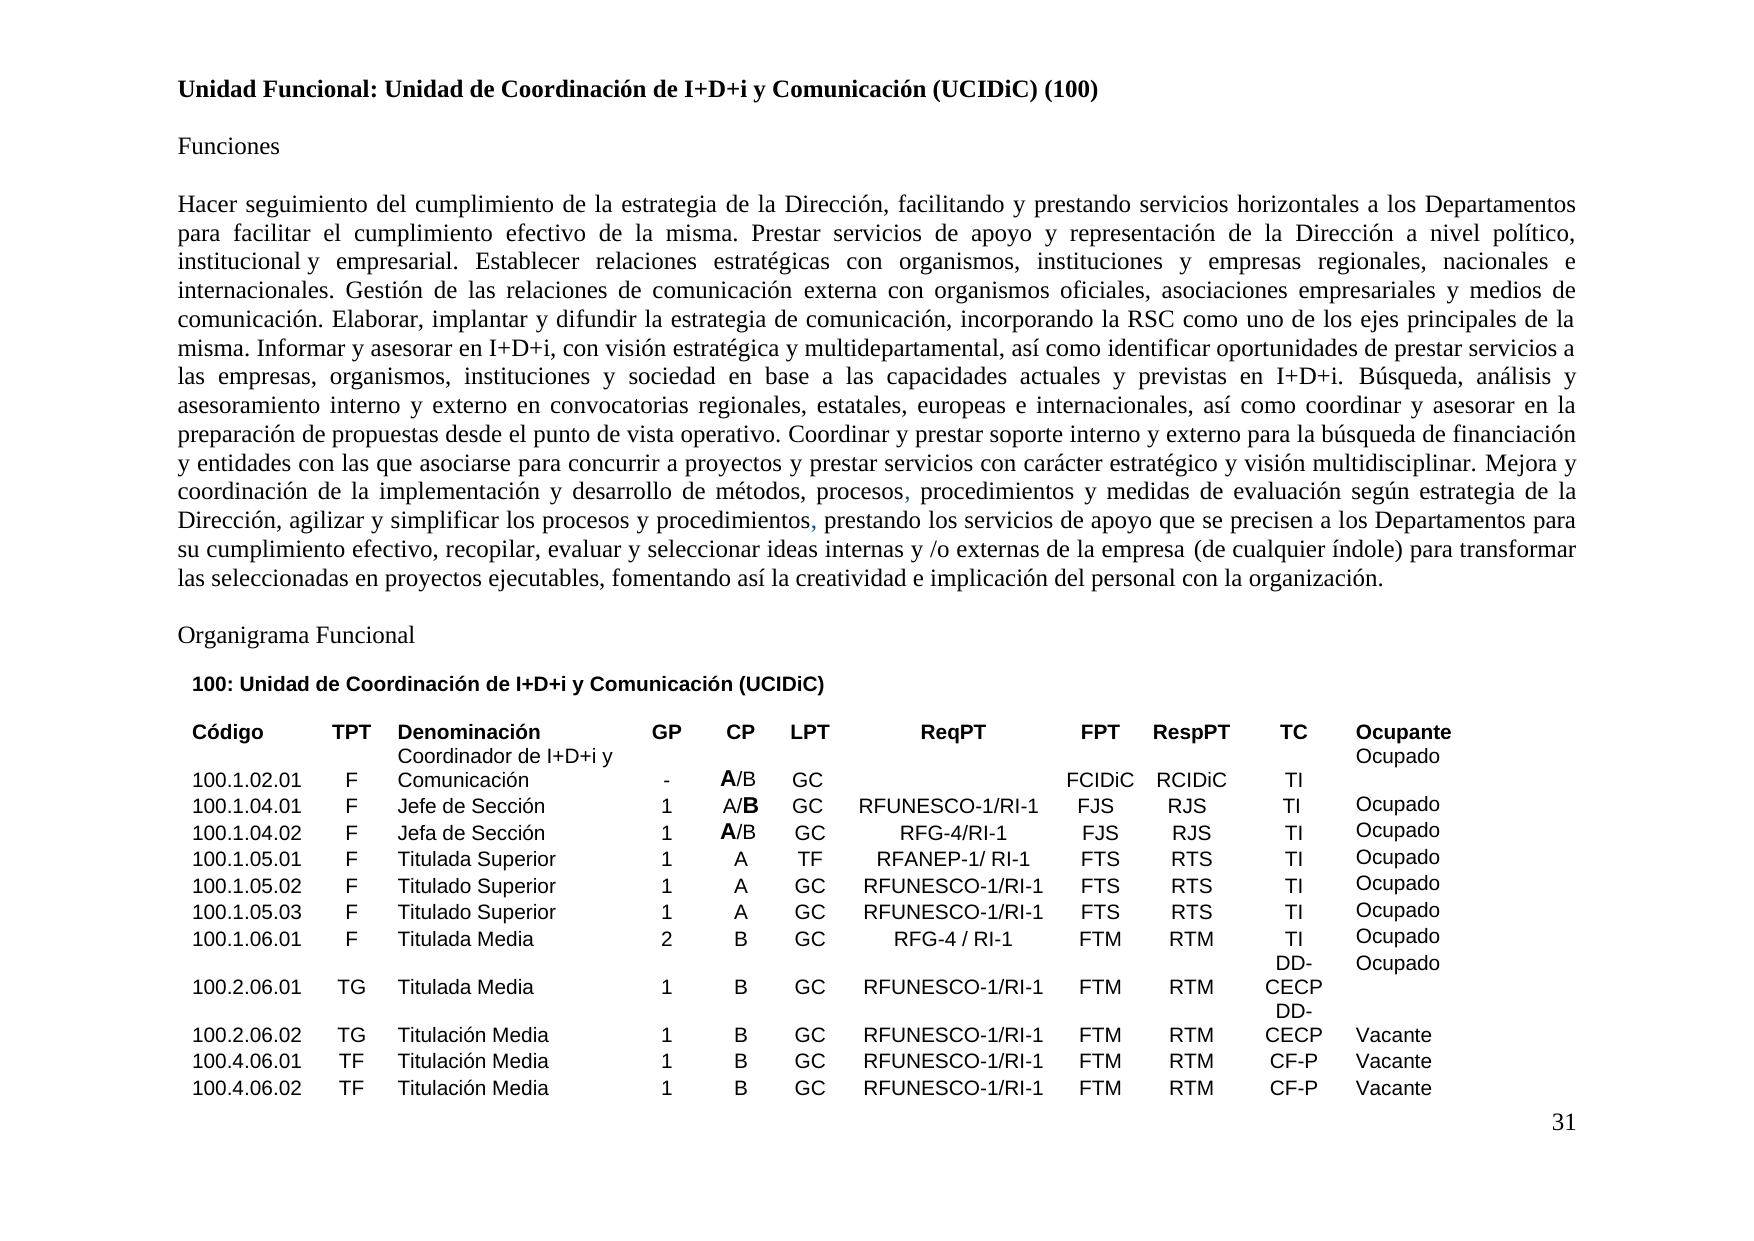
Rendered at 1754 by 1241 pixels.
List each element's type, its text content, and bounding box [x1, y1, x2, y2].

table_cell GC [770, 871, 850, 898]
table_cell Código [185, 696, 313, 743]
table_cell FJS [1052, 791, 1139, 818]
table_cell Jefe de Sección [390, 791, 622, 818]
text Organigrama Funcional [177, 620, 1577, 649]
table_cell 100.4.06.01 [185, 1047, 313, 1073]
table_cell GC [770, 1073, 850, 1100]
table_cell CF-P [1239, 1073, 1348, 1100]
table_cell A [712, 898, 770, 924]
table_cell CP [712, 696, 770, 743]
table_cell 100.1.04.01 [185, 791, 313, 818]
table_cell TI [1239, 924, 1348, 951]
table_cell RTS [1144, 845, 1239, 871]
table_cell Titulación Media [390, 1073, 622, 1100]
table_cell F [313, 845, 390, 871]
table_cell RFUNESCO-1/RI-1 [845, 791, 1052, 818]
table_cell RTS [1144, 871, 1239, 898]
table_cell TI [1239, 818, 1348, 844]
table_cell Titulado Superior [390, 898, 622, 924]
text Unidad Funcional: Unidad de Coordinación de I+D+i y Comunicación (UCIDiC) (100) [177, 74, 1577, 103]
table_cell GC [770, 818, 850, 844]
table_cell RFUNESCO-1/RI-1 [850, 1073, 1057, 1100]
table_cell Titulación Media [390, 999, 622, 1047]
table_cell TF [770, 845, 850, 871]
table_cell 100.1.04.02 [185, 818, 313, 844]
table_cell B [712, 924, 770, 951]
table_cell Ocupado [1348, 818, 1652, 844]
table_cell GC [770, 744, 845, 791]
table_cell GP [622, 696, 712, 743]
table_cell RFG-4/RI-1 [850, 818, 1057, 844]
table_cell RCIDiC [1144, 744, 1239, 791]
table_cell Titulado Superior [390, 871, 622, 898]
table_cell GC [770, 898, 850, 924]
table_cell RespPT [1144, 696, 1239, 743]
table_cell 1 [622, 871, 712, 898]
table_cell FTS [1057, 898, 1144, 924]
table_cell Vacante [1348, 999, 1652, 1047]
table_cell RFUNESCO-1/RI-1 [850, 898, 1057, 924]
table_cell 100.1.06.01 [185, 924, 313, 951]
table_cell 1 [622, 1047, 712, 1073]
table_cell TI [1239, 871, 1348, 898]
table_cell Ocupado [1348, 951, 1652, 999]
table_cell 1 [622, 845, 712, 871]
table_cell RTM [1144, 1073, 1239, 1100]
table_cell 1 [622, 1073, 712, 1100]
table_cell TG [313, 951, 390, 999]
table_cell B [712, 951, 770, 999]
table_cell Ocupado [1348, 871, 1652, 898]
table_cell RTS [1144, 898, 1239, 924]
table_cell Coordinador de I+D+i y Comunicación [390, 744, 622, 791]
table_cell RFANEP-1/ RI-1 [850, 845, 1057, 871]
table_cell FTS [1057, 845, 1144, 871]
table_cell TF [313, 1047, 390, 1073]
table_cell ReqPT [850, 696, 1057, 743]
table_cell Vacante [1348, 1047, 1652, 1073]
table_cell FTM [1057, 924, 1144, 951]
text Hacer seguimiento del cumplimiento de la estrategia de la Dirección, facilitando y prestando servicios horizontales a los Departamentos para facilitar el cumplimiento efectivo de la misma. Prestar servicios de apoyo y representación de la Dirección a nivel político, institucional y empresarial. Establecer relaciones estratégicas con organismos, instituciones y empresas regionales, nacionales e internacionales. Gestión de las relaciones de comunicación externa con organismos oficiales, asociaciones empresariales y medios de comunicación. Elaborar, implantar y difundir la estrategia de comunicación, incorporando la RSC como uno de los ejes principales de la misma. Informar y asesorar en I+D+i, con visión estratégica y multidepartamental, así como identificar oportunidades de prestar servicios a las empresas, organismos, instituciones y sociedad en base a las capacidades actuales y previstas en I+D+i. Búsqueda, análisis y asesoramiento interno y externo en convocatorias regionales, estatales, europeas e internacionales, así como coordinar y asesorar en la preparación de propuestas desde el punto de vista operativo. Coordinar y prestar soporte interno y externo para la búsqueda de financiación y entidades con las que asociarse para concurrir a proyectos y prestar servicios con carácter estratégico y visión multidisciplinar. Mejora y coordinación de la implementación y desarrollo de métodos, procesos, procedimientos y medidas de evaluación según estrategia de la Dirección, agilizar y simplificar los procesos y procedimientos, prestando los servicios de apoyo que se precisen a los Departamentos para su cumplimiento efectivo, recopilar, evaluar y seleccionar ideas internas y /o externas de la empresa (de cualquier índole) para transformar las seleccionadas en proyectos ejecutables, fomentando así la creatividad e implicación del personal con la organización. [177, 189, 1577, 591]
table_cell 1 [622, 818, 712, 844]
table_cell TC [1239, 696, 1348, 743]
table_cell GC [770, 1047, 850, 1073]
table_cell TF [313, 1073, 390, 1100]
table_cell DD-CECP [1239, 999, 1348, 1047]
table_cell TI [1239, 898, 1348, 924]
table_cell Titulada Media [390, 924, 622, 951]
table_cell 100.1.05.01 [185, 845, 313, 871]
table_cell LPT [770, 696, 850, 743]
table_cell 1 [622, 951, 712, 999]
table_cell F [313, 744, 390, 791]
table_cell FTM [1057, 951, 1144, 999]
table_cell FCIDiC [1057, 744, 1144, 791]
table_header 100: Unidad de Coordinación de I+D+i y Comunicación (UCIDiC) [185, 649, 1652, 696]
table_cell FPT [1057, 696, 1144, 743]
text Funciones [177, 131, 1577, 160]
table_cell Ocupado [1348, 744, 1652, 791]
table_cell 2 [622, 924, 712, 951]
table_cell Ocupado [1348, 924, 1652, 951]
table_cell FTM [1057, 1047, 1144, 1073]
table_cell 100.1.05.02 [185, 871, 313, 898]
table_cell RFG-4 / RI-1 [850, 924, 1057, 951]
table_cell F [313, 871, 390, 898]
table_cell A/B [712, 818, 770, 844]
table_cell B [712, 1073, 770, 1100]
table_cell 1 [622, 898, 712, 924]
table_cell F [313, 898, 390, 924]
table_cell Ocupado [1348, 845, 1652, 871]
table_cell F [313, 791, 390, 818]
table_cell Ocupante [1348, 696, 1652, 743]
table_cell TPT [313, 696, 390, 743]
table_cell B [712, 1047, 770, 1073]
table_cell 1 [622, 999, 712, 1047]
table_cell 100.2.06.01 [185, 951, 313, 999]
table_cell FTM [1057, 1073, 1144, 1100]
table_cell FTM [1057, 999, 1144, 1047]
table_cell GC [770, 791, 845, 818]
table_cell A [712, 845, 770, 871]
table_cell RFUNESCO-1/RI-1 [850, 951, 1057, 999]
table_cell F [313, 818, 390, 844]
table_cell A/B [712, 744, 770, 791]
table_cell Vacante [1348, 1073, 1652, 1100]
table_cell A/B [712, 791, 770, 818]
table_cell Ocupado [1348, 898, 1652, 924]
table_cell - [622, 744, 712, 791]
table_cell TI [1239, 845, 1348, 871]
table_cell GC [770, 951, 850, 999]
table_cell CF-P [1239, 1047, 1348, 1073]
table_cell RTM [1144, 924, 1239, 951]
table_cell GC [770, 999, 850, 1047]
table_cell GC [770, 924, 850, 951]
table_cell 100.1.05.03 [185, 898, 313, 924]
table_cell RTM [1144, 1047, 1239, 1073]
table_cell TI [1235, 791, 1348, 818]
table_cell RTM [1144, 999, 1239, 1047]
table_cell F [313, 924, 390, 951]
table_cell Denominación [390, 696, 622, 743]
table_cell DD-CECP [1239, 951, 1348, 999]
table_cell Ocupado [1348, 791, 1652, 818]
table_cell RJS [1139, 791, 1235, 818]
table_cell B [712, 999, 770, 1047]
table_cell Titulación Media [390, 1047, 622, 1073]
table_cell [845, 744, 1057, 791]
table_cell 1 [622, 791, 712, 818]
table_cell A [712, 871, 770, 898]
table_cell RFUNESCO-1/RI-1 [850, 871, 1057, 898]
table_cell RTM [1144, 951, 1239, 999]
table_cell Titulada Media [390, 951, 622, 999]
table_cell RJS [1144, 818, 1239, 844]
table_cell RFUNESCO-1/RI-1 [850, 999, 1057, 1047]
table_cell 100.2.06.02 [185, 999, 313, 1047]
table_cell Jefa de Sección [390, 818, 622, 844]
table_cell TI [1239, 744, 1348, 791]
table_cell 100.1.02.01 [185, 744, 313, 791]
table_cell FJS [1057, 818, 1144, 844]
table_cell RFUNESCO-1/RI-1 [850, 1047, 1057, 1073]
table_cell FTS [1057, 871, 1144, 898]
table_cell 100.4.06.02 [185, 1073, 313, 1100]
table_cell TG [313, 999, 390, 1047]
table_cell Titulada Superior [390, 845, 622, 871]
